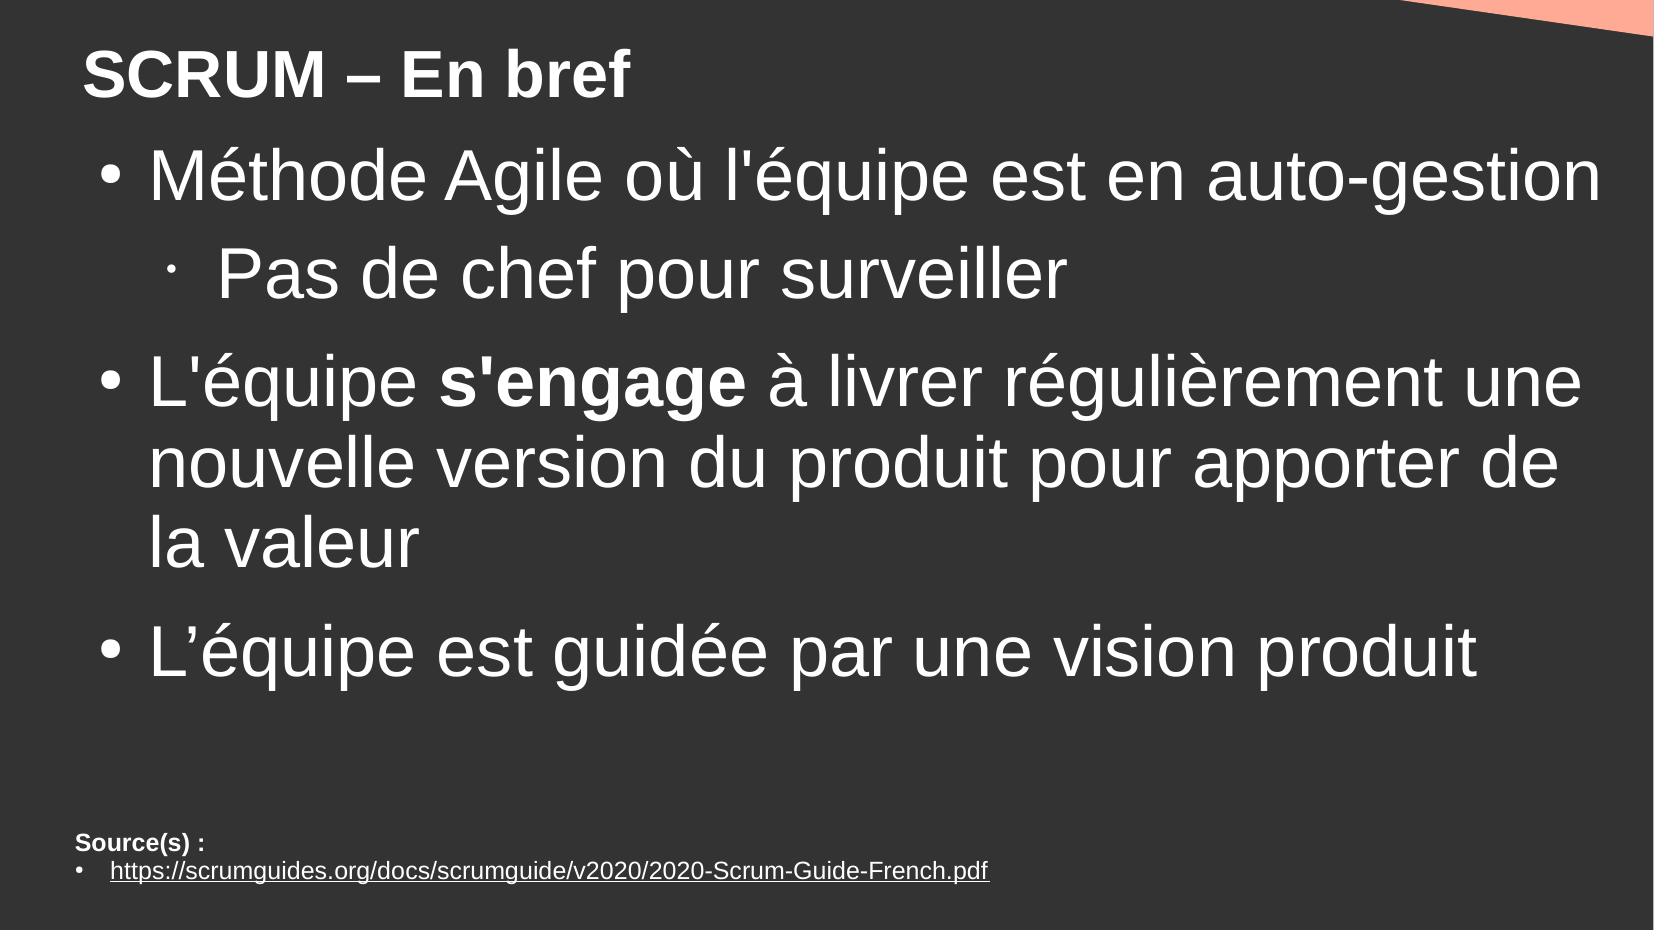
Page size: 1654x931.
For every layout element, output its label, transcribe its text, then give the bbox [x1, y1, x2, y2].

text_box [1399, 0, 1654, 37]
title SCRUM – En bref [82, 37, 1571, 122]
text_box Source(s) : https://scrumguides.org/docs/scrumguide/v2020/2020-Scrum-Guide-French.pdf [60, 821, 1546, 921]
list Méthode Agile où l'équipe est en auto-gestion Pas de chef pour surveiller L'équipe s'engage à livrer régulièrement une nouvelle version du produit pour apporter de la valeur L’équipe est guidée par une vision produit [80, 135, 1620, 777]
